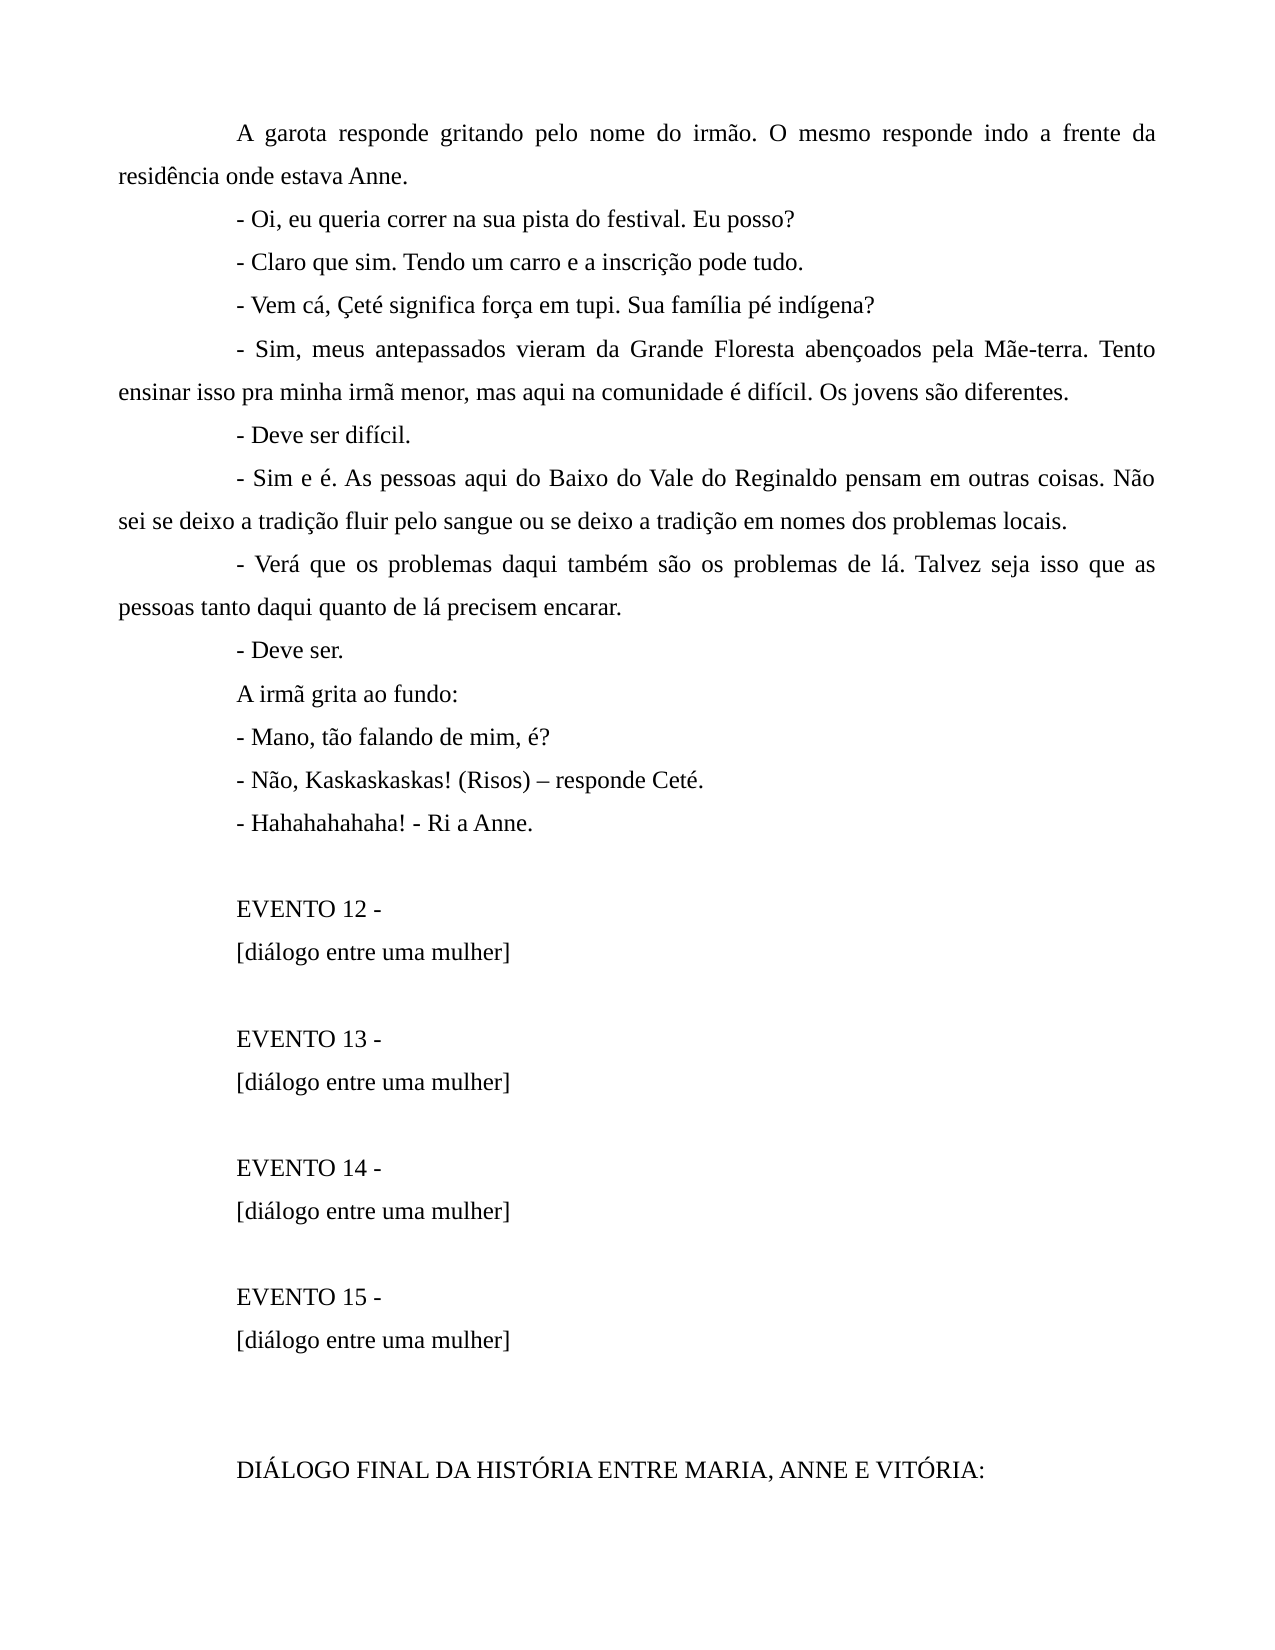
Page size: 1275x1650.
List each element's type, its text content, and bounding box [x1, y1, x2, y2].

text - Oi, eu queria correr na sua pista do festival. Eu posso? [118, 204, 1157, 233]
text A garota responde gritando pelo nome do irmão. O mesmo responde indo a frente da residência onde estava Anne. [118, 118, 1157, 190]
text - Mano, tão falando de mim, é? [118, 722, 1157, 751]
text DIÁLOGO FINAL DA HISTÓRIA ENTRE MARIA, ANNE E VITÓRIA: [118, 1455, 1157, 1484]
text - Deve ser difícil. [118, 420, 1157, 449]
text - Sim, meus antepassados vieram da Grande Floresta abençoados pela Mãe-terra. Tento ensinar isso pra minha irmã menor, mas aqui na comunidade é difícil. Os jovens são diferentes. [118, 334, 1157, 406]
text [diálogo entre uma mulher] [118, 1067, 1157, 1096]
text EVENTO 14 - [118, 1153, 1157, 1182]
text A irmã grita ao fundo: [118, 679, 1157, 707]
text - Sim e é. As pessoas aqui do Baixo do Vale do Reginaldo pensam em outras coisas. Não sei se deixo a tradição fluir pelo sangue ou se deixo a tradição em nomes dos problemas locais. [118, 463, 1157, 535]
text - Vem cá, Çeté significa força em tupi. Sua família pé indígena? [118, 291, 1157, 319]
text [diálogo entre uma mulher] [118, 1326, 1157, 1354]
text [diálogo entre uma mulher] [118, 1196, 1157, 1225]
text EVENTO 13 - [118, 1024, 1157, 1052]
text EVENTO 15 - [118, 1282, 1157, 1311]
text EVENTO 12 - [118, 894, 1157, 923]
text - Hahahahahaha! - Ri a Anne. [118, 808, 1157, 837]
text [diálogo entre uma mulher] [118, 937, 1157, 966]
text - Deve ser. [118, 636, 1157, 664]
text - Claro que sim. Tendo um carro e a inscrição pode tudo. [118, 247, 1157, 276]
text - Não, Kaskaskaskas! (Risos) – responde Ceté. [118, 765, 1157, 794]
text - Verá que os problemas daqui também são os problemas de lá. Talvez seja isso que as pessoas tanto daqui quanto de lá precisem encarar. [118, 549, 1157, 621]
